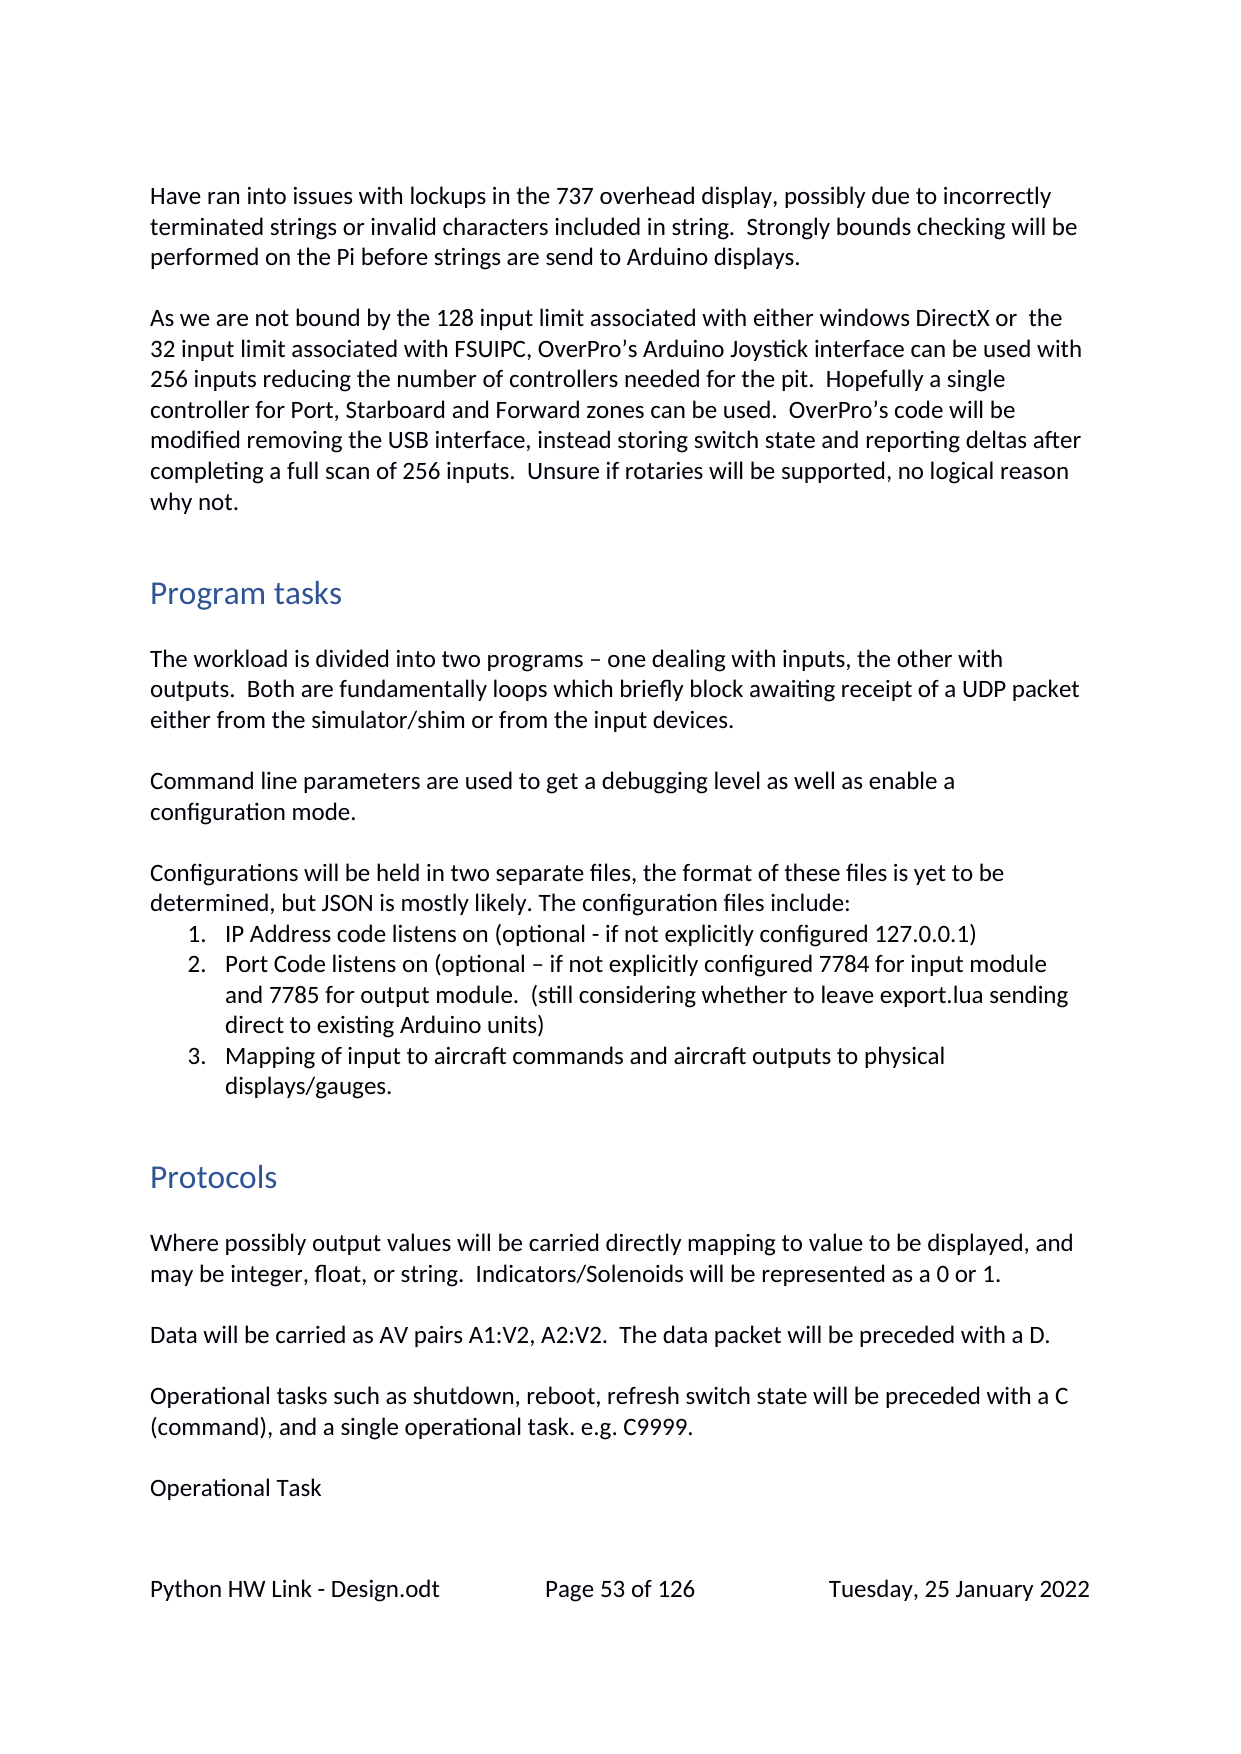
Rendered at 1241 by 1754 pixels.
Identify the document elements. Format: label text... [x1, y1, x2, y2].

list IP Address code listens on (optional - if not explicitly configured 127.0.0.1) [187, 918, 1090, 948]
text Where possibly output values will be carried directly mapping to value to be displayed, and may be integer, float, or string. Indicators/Solenoids will be represented as a 0 or 1. [150, 1228, 1090, 1289]
text Operational Task [150, 1472, 1090, 1502]
subtitle Program tasks [150, 572, 1090, 612]
text Operational tasks such as shutdown, reboot, refresh switch state will be preceded with a C (command), and a single operational task. e.g. C9999. [150, 1380, 1090, 1441]
list Port Code listens on (optional – if not explicitly configured 7784 for input module and 7785 for output module. (still considering whether to leave export.lua sending direct to existing Arduino units) [187, 948, 1090, 1040]
list Mapping of input to aircraft commands and aircraft outputs to physical displays/gauges. [187, 1040, 1090, 1101]
text Command line parameters are used to get a debugging level as well as enable a configuration mode. [150, 765, 1090, 826]
text Have ran into issues with lockups in the 737 overhead display, possibly due to incorrectly terminated strings or invalid characters included in string. Strongly bounds checking will be performed on the Pi before strings are send to Arduino displays. [150, 181, 1090, 272]
subtitle Protocols [150, 1156, 1090, 1197]
text Data will be carried as AV pairs A1:V2, A2:V2. The data packet will be preceded with a D. [150, 1319, 1090, 1350]
text The workload is divided into two programs – one dealing with inputs, the other with outputs. Both are fundamentally loops which briefly block awaiting receipt of a UDP packet either from the simulator/shim or from the input devices. [150, 643, 1090, 734]
text As we are not bound by the 128 input limit associated with either windows DirectX or the 32 input limit associated with FSUIPC, OverPro’s Arduino Joystick interface can be used with 256 inputs reducing the number of controllers needed for the pit. Hopefully a single controller for Port, Starboard and Forward zones can be used. OverPro’s code will be modified removing the USB interface, instead storing switch state and reporting deltas after completing a full scan of 256 inputs. Unsure if rotaries will be supported, no logical reason why not. [150, 303, 1090, 516]
text Configurations will be held in two separate files, the format of these files is yet to be determined, but JSON is mostly likely. The configuration files include: [150, 857, 1090, 918]
